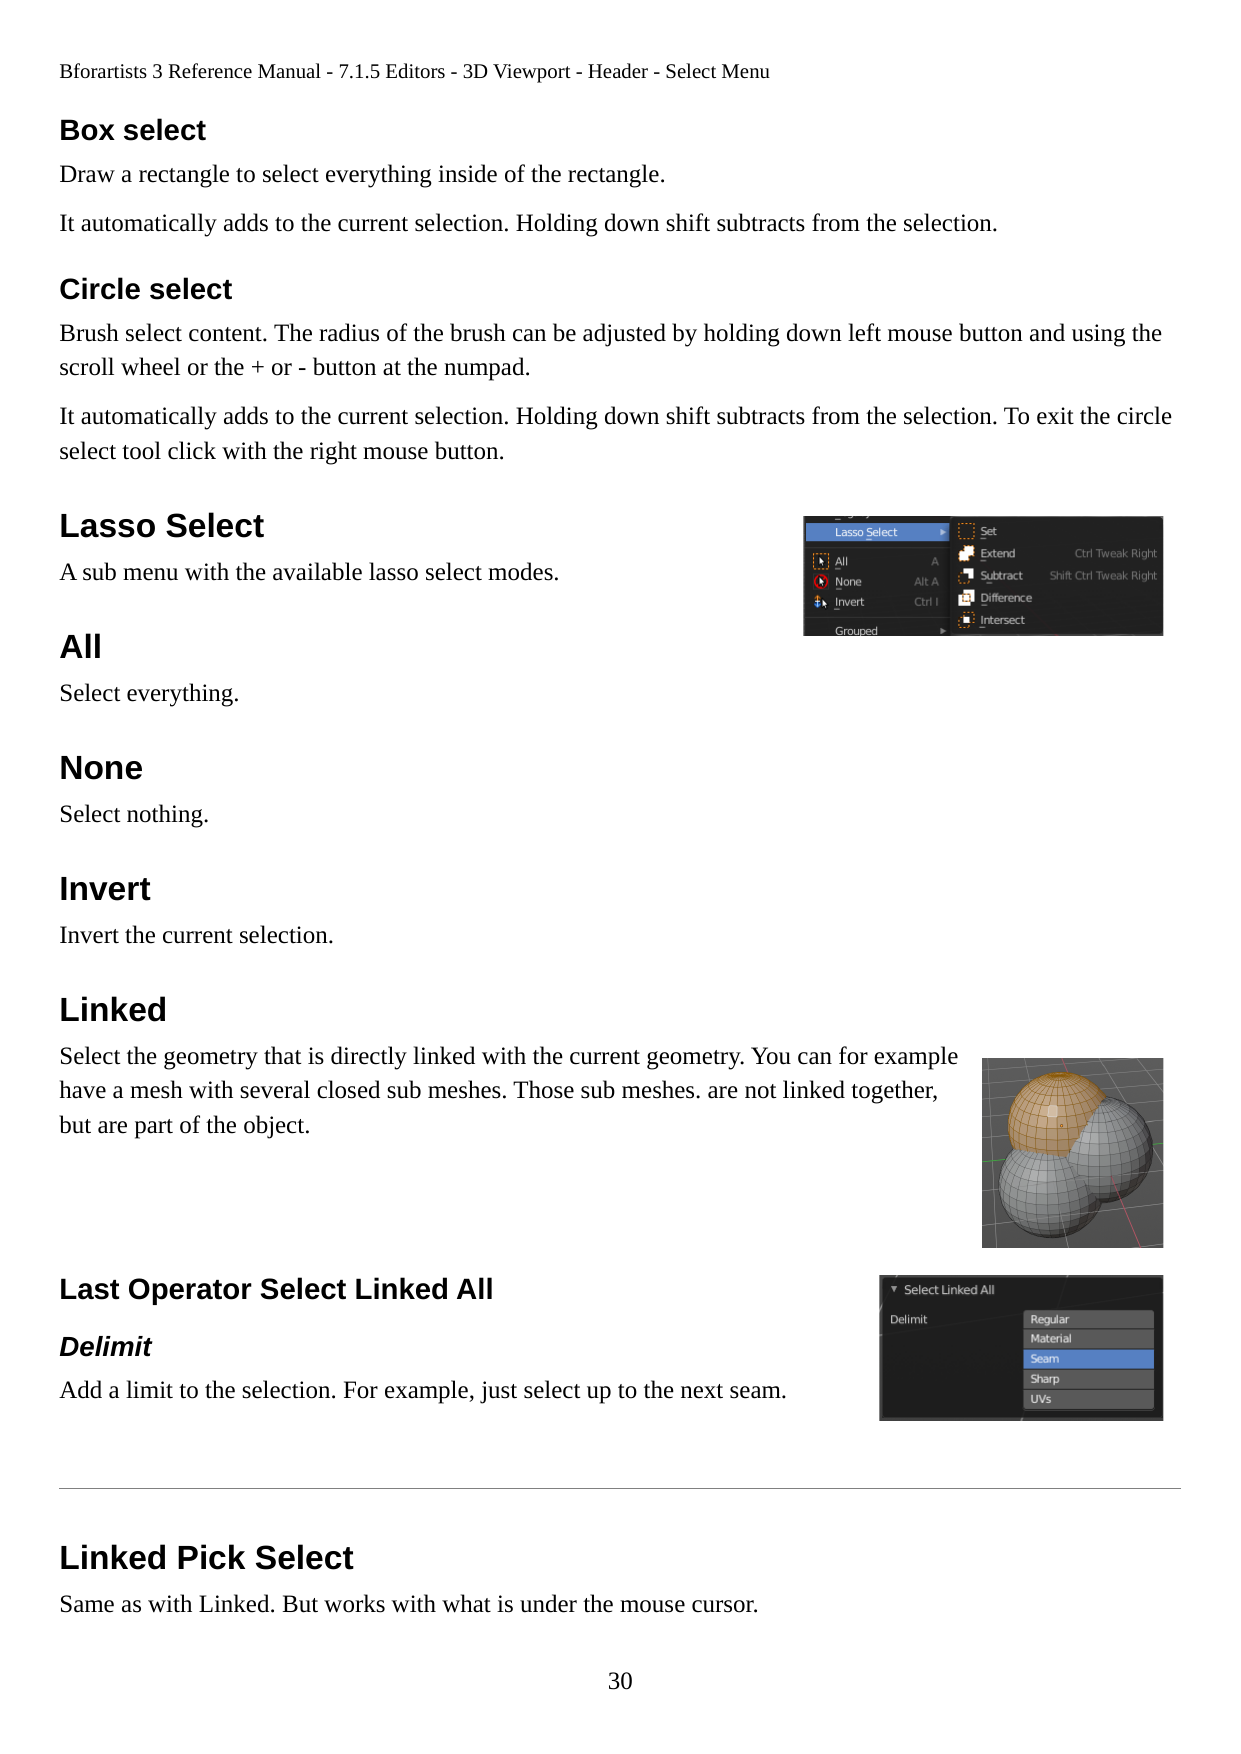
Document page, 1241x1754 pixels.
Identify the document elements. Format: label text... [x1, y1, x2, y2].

text Select the geometry that is directly linked with the current geometry. You can for example have a mesh with several closed sub meshes. Those sub meshes. are not linked together, but are part of the object. [59, 1041, 1181, 1139]
text It automatically adds to the current selection. Holding down shift subtracts from the selection. [59, 208, 1181, 237]
subtitle Linked [59, 990, 1181, 1028]
subtitle Delimit [59, 1331, 879, 1362]
picture [982, 1058, 1164, 1248]
text Invert the current selection. [59, 920, 1181, 949]
subtitle Box select [59, 113, 1181, 146]
subtitle Circle select [59, 272, 1181, 305]
subtitle None [59, 748, 1181, 786]
text Select nothing. [59, 799, 1181, 828]
subtitle Last Operator Select Linked All [59, 1272, 1181, 1306]
subtitle All [59, 627, 1181, 665]
text Same as with Linked. But works with what is under the mouse cursor. [59, 1589, 1181, 1618]
subtitle Linked Pick Select [59, 1538, 1181, 1577]
text Add a limit to the selection. For example, just select up to the next seam. [59, 1375, 879, 1404]
text Draw a rectangle to select everything inside of the rectangle. [59, 159, 1181, 188]
text It automatically adds to the current selection. Holding down shift subtracts from the selection. To exit the circle select tool click with the right mouse button. [59, 401, 1181, 464]
text A sub menu with the available lasso select modes. [59, 557, 803, 586]
text Brush select content. The radius of the brush can be adjusted by holding down left mouse button and using the scroll wheel or the + or - button at the numpad. [59, 318, 1181, 381]
text Select everything. [59, 678, 1181, 707]
picture [803, 516, 1164, 636]
subtitle [1164, 1331, 1181, 1362]
subtitle Invert [59, 869, 1181, 907]
subtitle Lasso Select [59, 506, 1181, 544]
picture [879, 1275, 1164, 1421]
